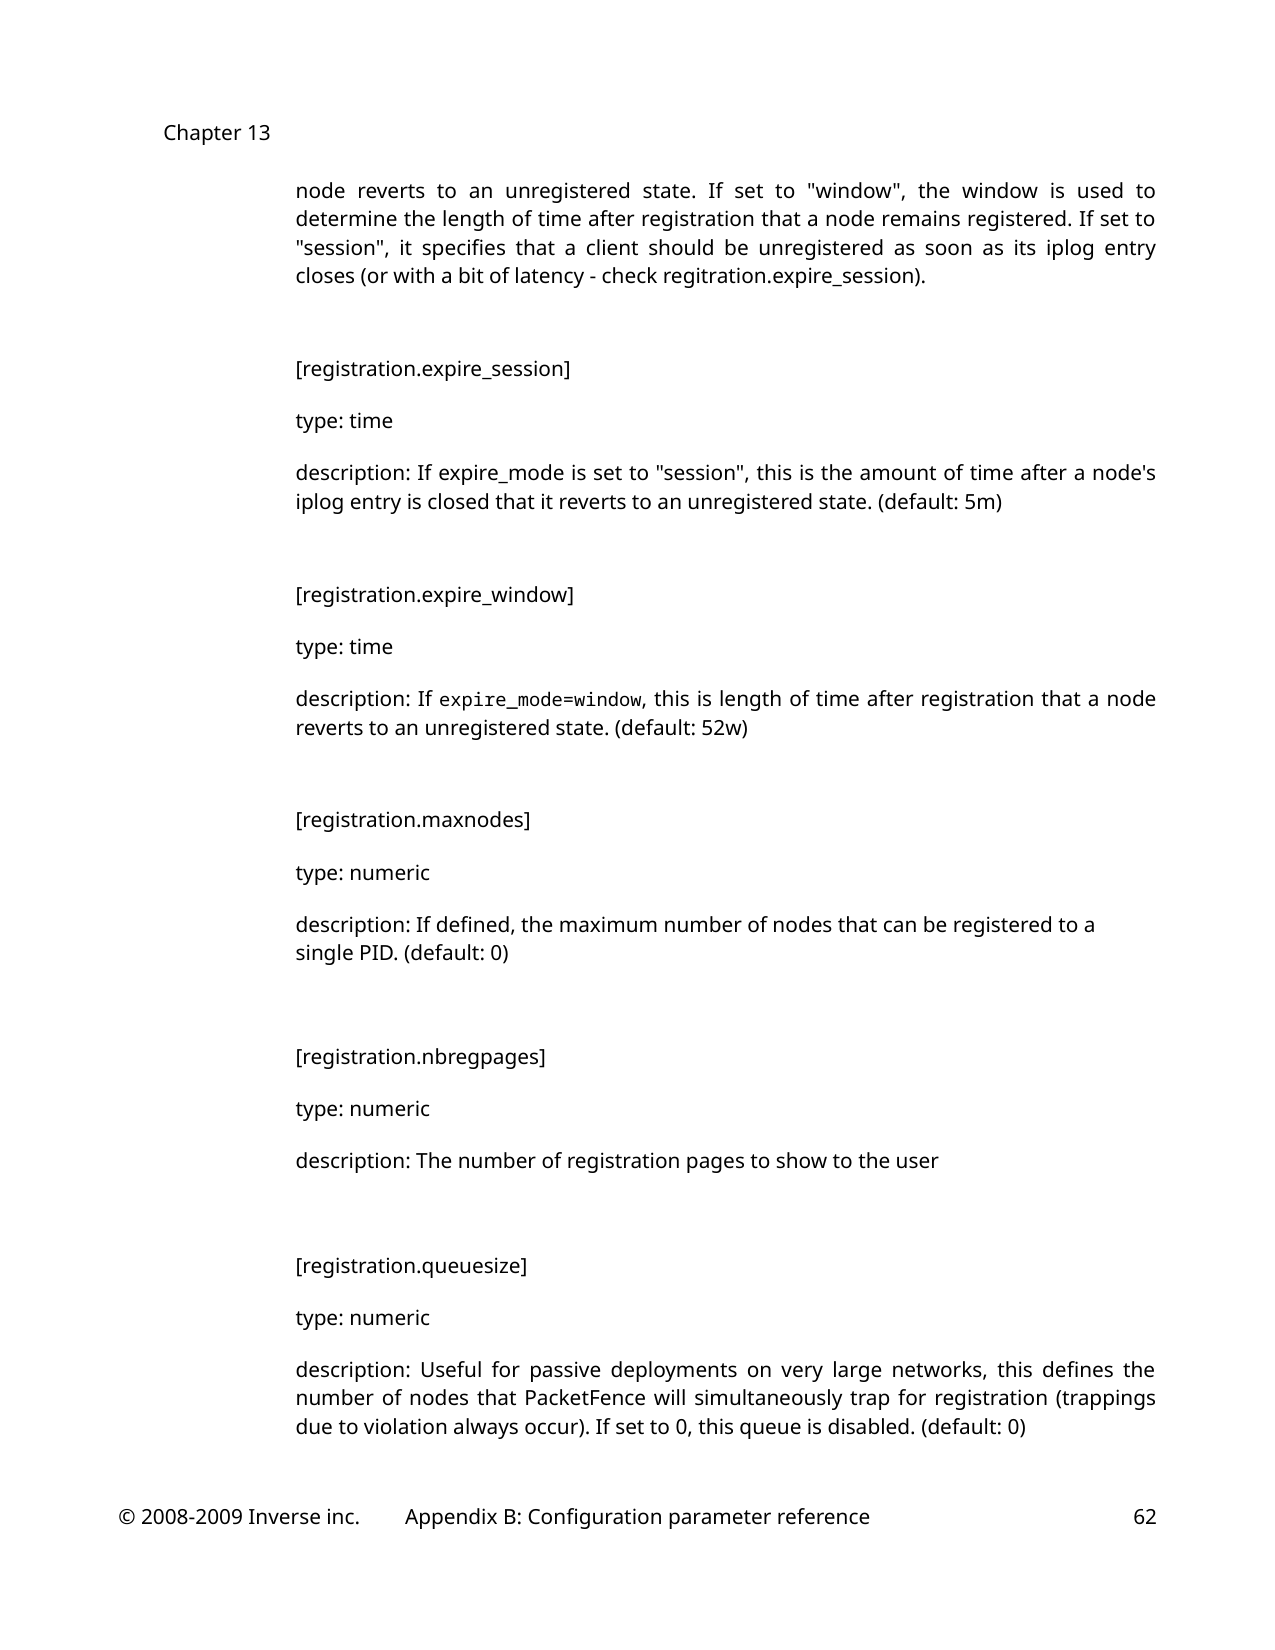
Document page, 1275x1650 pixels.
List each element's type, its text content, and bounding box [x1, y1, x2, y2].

text description: If defined, the maximum number of nodes that can be registered to a single PID. (default: 0) [295, 910, 1157, 967]
text type: numeric [295, 1094, 1157, 1123]
text description: If expire_mode=window, this is length of time after registration that a node reverts to an unregistered state. (default: 52w) [295, 684, 1157, 741]
text type: numeric [295, 1303, 1157, 1331]
text [registration.queuesize] [295, 1251, 1157, 1279]
text type: time [295, 406, 1157, 435]
text node reverts to an unregistered state. If set to "window", the window is used to determine the length of time after registration that a node remains registered. If set to "session", it specifies that a client should be unregistered as soon as its iplog entry closes (or with a bit of latency - check regitration.expire_session). [295, 176, 1157, 290]
text [registration.maxnodes] [295, 806, 1157, 834]
text description: The number of registration pages to show to the user [295, 1147, 1157, 1175]
text type: numeric [295, 858, 1157, 886]
text type: time [295, 632, 1157, 661]
text [registration.expire_window] [295, 580, 1157, 608]
text [registration.expire_session] [295, 354, 1157, 383]
text description: If expire_mode is set to "session", this is the amount of time after a node's iplog entry is closed that it reverts to an unregistered state. (default: 5m) [295, 458, 1157, 515]
text [registration.nbregpages] [295, 1042, 1157, 1071]
text description: Useful for passive deployments on very large networks, this defines the number of nodes that PacketFence will simultaneously trap for registration (trappings due to violation always occur). If set to 0, this queue is disabled. (default: 0) [295, 1355, 1157, 1440]
